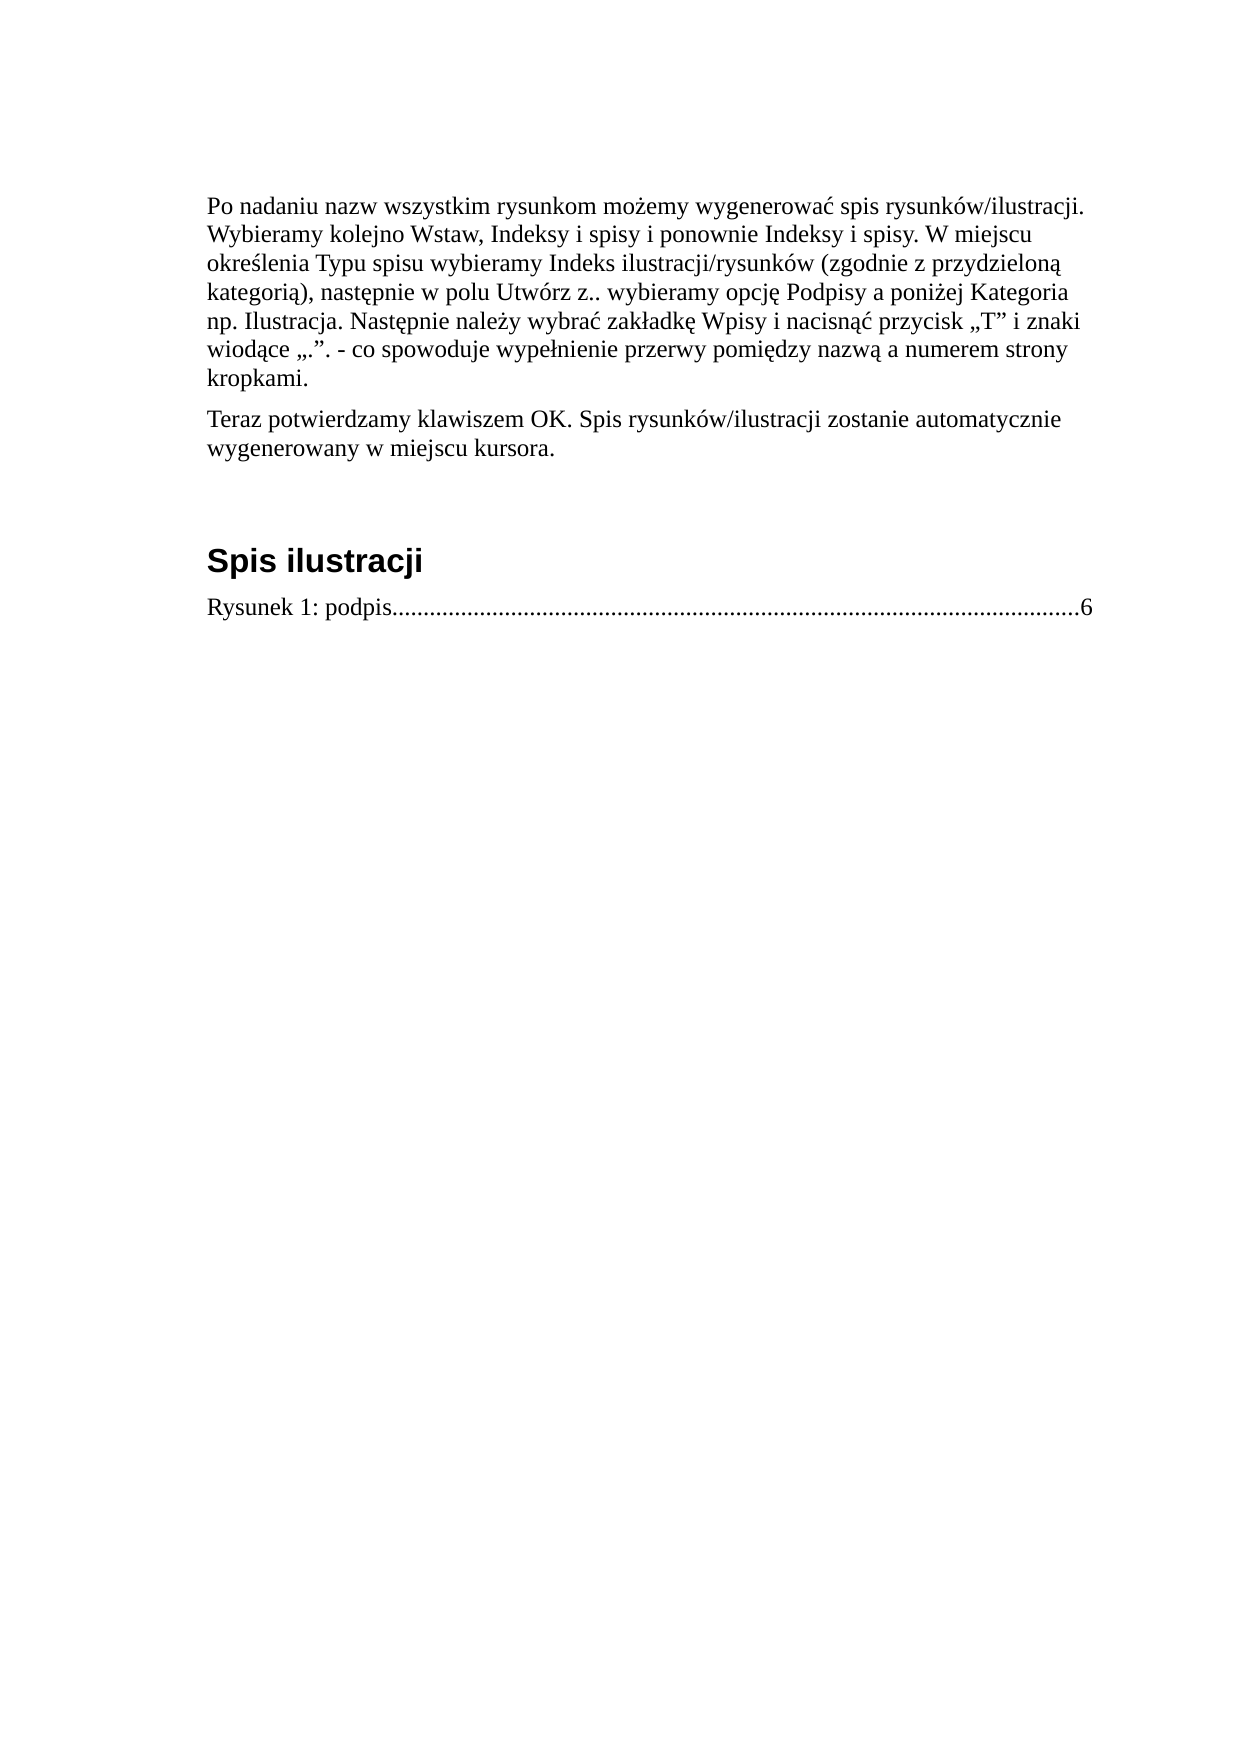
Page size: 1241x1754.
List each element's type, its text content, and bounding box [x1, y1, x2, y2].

text Teraz potwierdzamy klawiszem OK. Spis rysunków/ilustracji zostanie automatycznie wygenerowany w miejscu kursora. [207, 404, 1093, 462]
subtitle Spis ilustracji [207, 541, 1093, 579]
text Po nadaniu nazw wszystkim rysunkom możemy wygenerować spis rysunków/ilustracji. Wybieramy kolejno Wstaw, Indeksy i spisy i ponownie Indeksy i spisy. W miejscu określenia Typu spisu wybieramy Indeks ilustracji/rysunków (zgodnie z przydzieloną kategorią), następnie w polu Utwórz z.. wybieramy opcję Podpisy a poniżej Kategoria np. Ilustracja. Następnie należy wybrać zakładkę Wpisy i nacisnąć przycisk „T” i znaki wiodące „.”. - co spowoduje wypełnienie przerwy pomiędzy nazwą a numerem strony kropkami. [207, 191, 1093, 392]
text Rysunek 1: podpis 6 [207, 592, 1093, 620]
